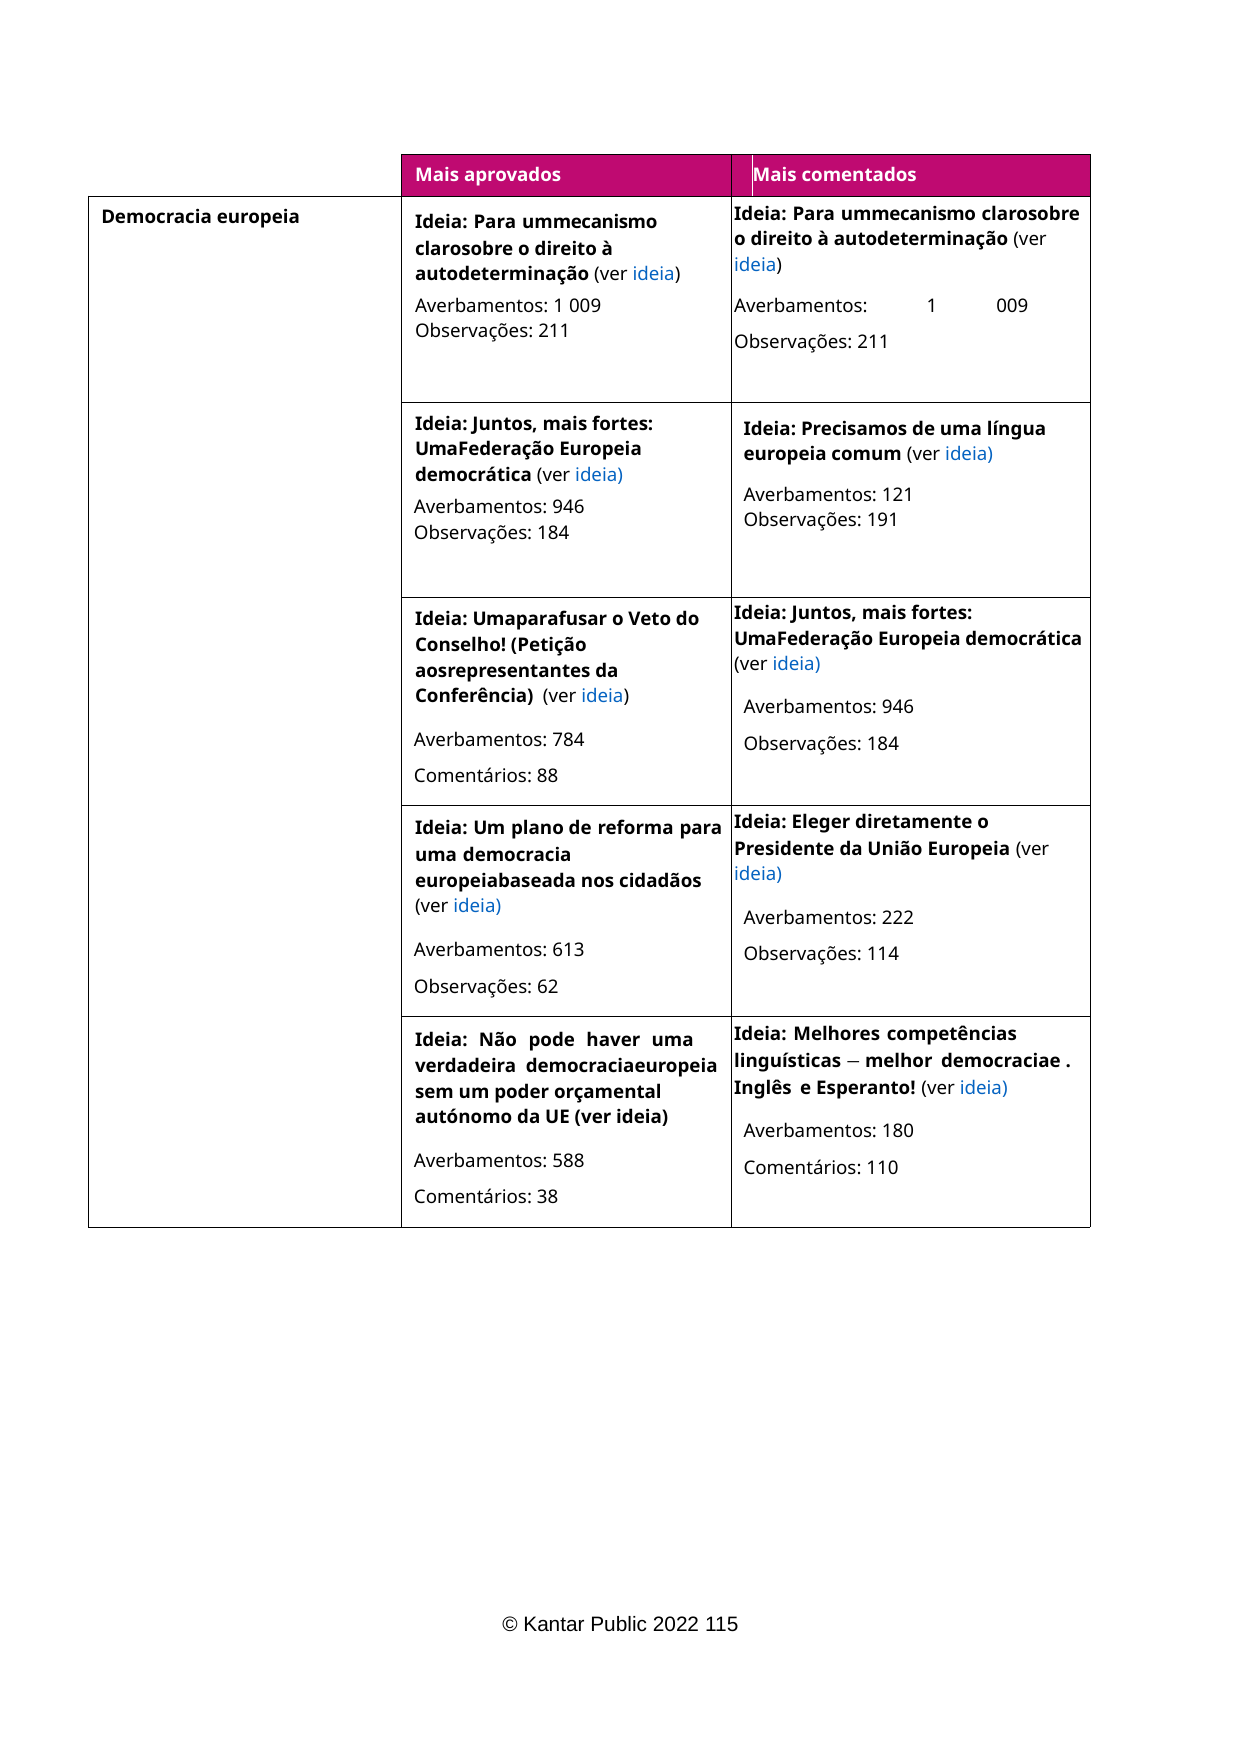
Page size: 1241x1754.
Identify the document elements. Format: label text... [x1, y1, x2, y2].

table_header [718, 155, 731, 196]
table_cell Ideia: Umaparafusar o Veto do Conselho! (Petição aosrepresentantes da Conferência) (ver ideia) Averbamentos: 784 Comentários: 88 [402, 598, 731, 805]
table_header [1064, 155, 1090, 196]
table_cell Ideia: Para ummecanismo clarosobre o direito à autodeterminação (ver ideia) Averbamentos: 1 009 Observações: 211 [732, 197, 1090, 402]
table_cell Democracia europeia [89, 197, 401, 1227]
table_cell Ideia: Juntos, mais fortes: UmaFederação Europeia democrática (ver ideia) Averbamentos: 946 Observações: 184 [402, 403, 731, 597]
table_header [732, 155, 752, 196]
table_header Mais comentados [753, 155, 1064, 196]
table_cell Ideia: Melhores competências linguísticas – melhor democraciae . Inglês e Esperanto! (ver ideia) Averbamentos: 180 Comentários: 110 [732, 1017, 1090, 1227]
table_header [402, 155, 415, 196]
table_header [89, 154, 401, 196]
table_cell Ideia: Juntos, mais fortes: UmaFederação Europeia democrática (ver ideia) Averbamentos: 946 Observações: 184 [732, 598, 1090, 805]
table_cell Ideia: Para ummecanismo clarosobre o direito à autodeterminação (ver ideia) Averbamentos: 1 009 Observações: 211 [402, 197, 731, 402]
table_cell Ideia: Precisamos de uma língua europeia comum (ver ideia) Averbamentos: 121 Observações: 191 [732, 403, 1090, 597]
table_cell Ideia: Eleger diretamente o Presidente da União Europeia (ver ideia) Averbamentos: 222 Observações: 114 [732, 806, 1090, 1016]
table_cell Ideia: Não pode haver uma verdadeira democraciaeuropeia sem um poder orçamental autónomo da UE (ver ideia) Averbamentos: 588 Comentários: 38 [402, 1017, 731, 1227]
table_header Mais aprovados [415, 155, 718, 196]
table_cell Ideia: Um plano de reforma para uma democracia europeiabaseada nos cidadãos (ver ideia) Averbamentos: 613 Observações: 62 [402, 806, 731, 1016]
